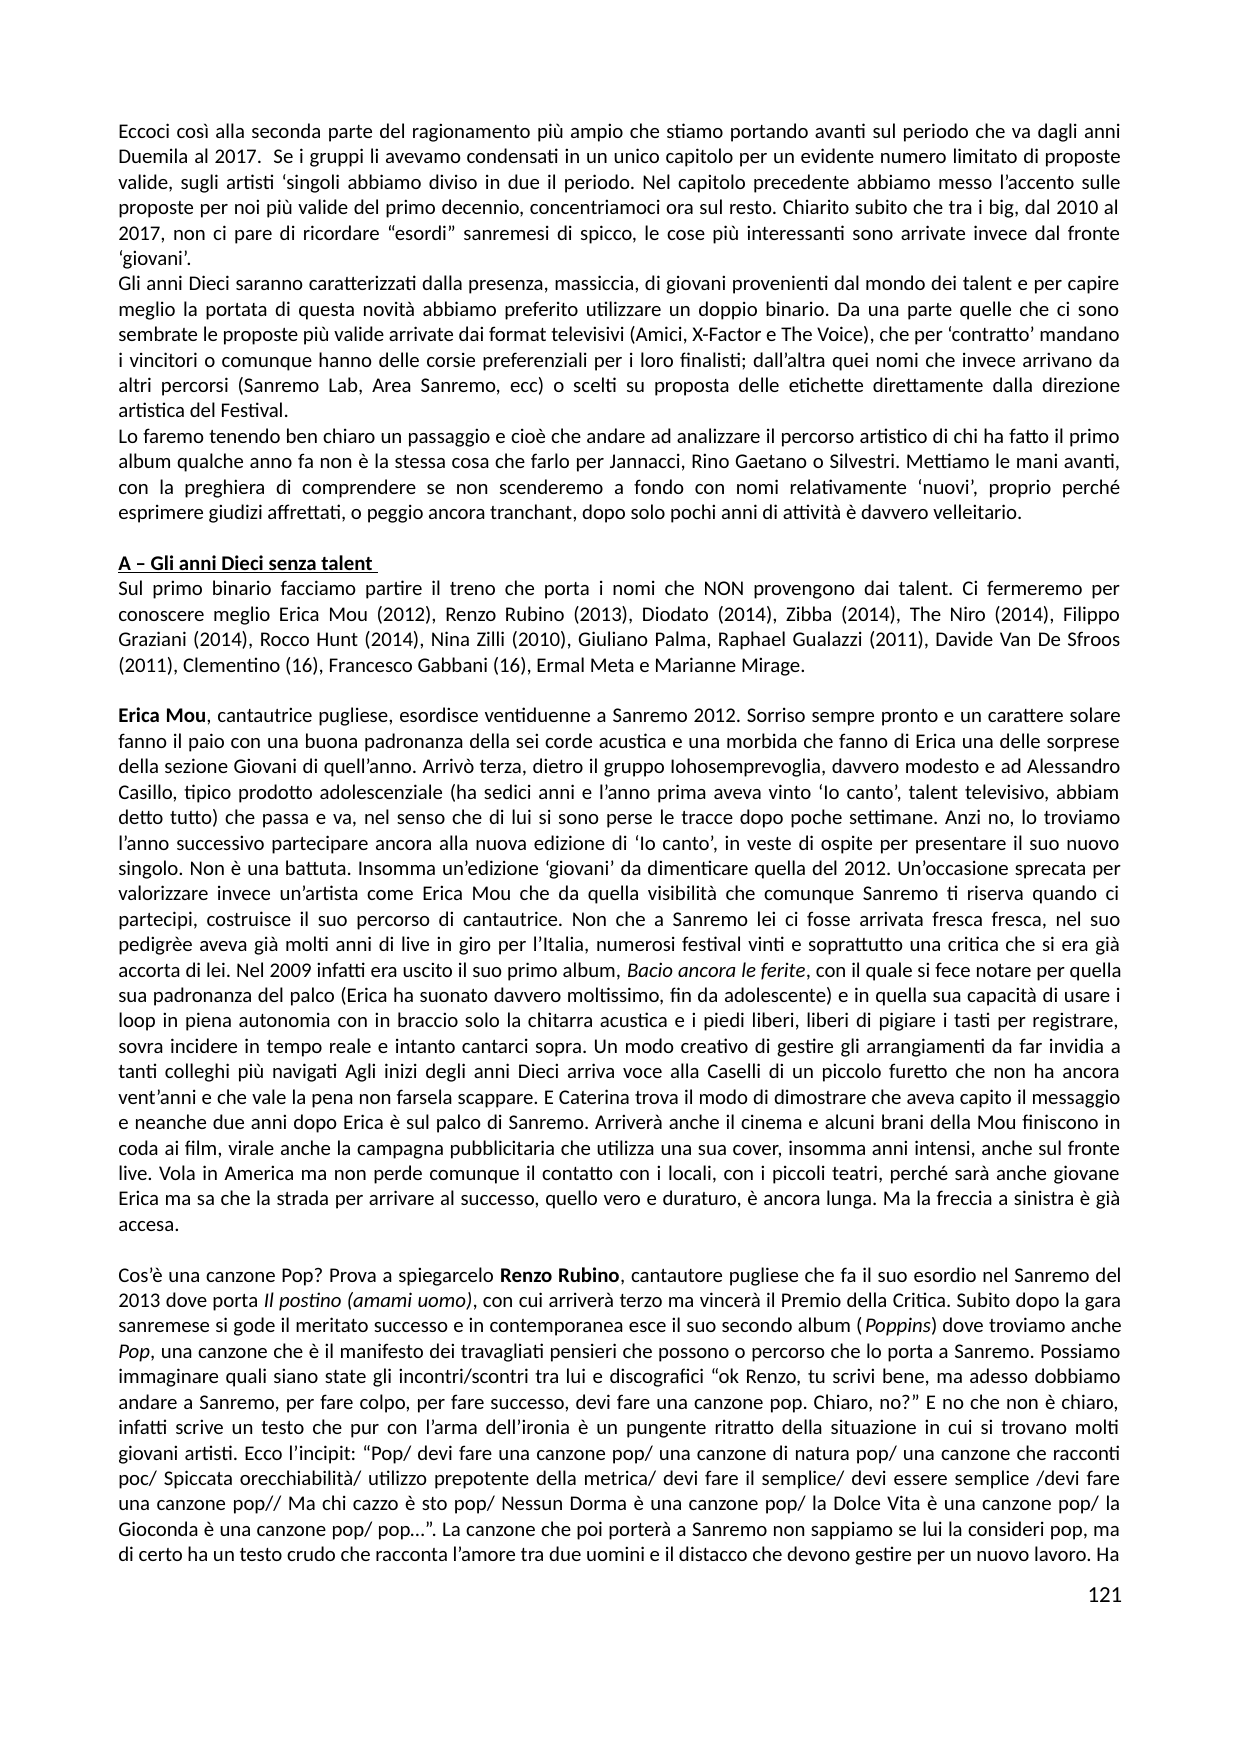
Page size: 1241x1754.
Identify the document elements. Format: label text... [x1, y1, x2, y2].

text Gli anni Dieci saranno caratterizzati dalla presenza, massiccia, di giovani provenienti dal mondo dei talent e per capire meglio la portata di questa novità abbiamo preferito utilizzare un doppio binario. Da una parte quelle che ci sono sembrate le proposte più valide arrivate dai format televisivi (Amici, X-Factor e The Voice), che per ‘contratto’ mandano i vincitori o comunque hanno delle corsie preferenziali per i loro finalisti; dall’altra quei nomi che invece arrivano da altri percorsi (Sanremo Lab, Area Sanremo, ecc) o scelti su proposta delle etichette direttamente dalla direzione artistica del Festival. [118, 271, 1122, 423]
text Eccoci così alla seconda parte del ragionamento più ampio che stiamo portando avanti sul periodo che va dagli anni Duemila al 2017. Se i gruppi li avevamo condensati in un unico capitolo per un evidente numero limitato di proposte valide, sugli artisti ‘singoli abbiamo diviso in due il periodo. Nel capitolo precedente abbiamo messo l’accento sulle proposte per noi più valide del primo decennio, concentriamoci ora sul resto. Chiarito subito che tra i big, dal 2010 al 2017, non ci pare di ricordare “esordi” sanremesi di spicco, le cose più interessanti sono arrivate invece dal fronte ‘giovani’. [118, 118, 1122, 271]
text Lo faremo tenendo ben chiaro un passaggio e cioè che andare ad analizzare il percorso artistico di chi ha fatto il primo album qualche anno fa non è la stessa cosa che farlo per Jannacci, Rino Gaetano o Silvestri. Mettiamo le mani avanti, con la preghiera di comprendere se non scenderemo a fondo con nomi relativamente ‘nuovi’, proprio perché esprimere giudizi affrettati, o peggio ancora tranchant, dopo solo pochi anni di attività è davvero velleitario. [118, 423, 1122, 525]
text Sul primo binario facciamo partire il treno che porta i nomi che NON provengono dai talent. Ci fermeremo per conoscere meglio Erica Mou (2012), Renzo Rubino (2013), Diodato (2014), Zibba (2014), The Niro (2014), Filippo Graziani (2014), Rocco Hunt (2014), Nina Zilli (2010), Giuliano Palma, Raphael Gualazzi (2011), Davide Van De Sfroos (2011), Clementino (16), Francesco Gabbani (16), Ermal Meta e Marianne Mirage. [118, 576, 1122, 677]
text Cos’è una canzone Pop? Prova a spiegarcelo Renzo Rubino, cantautore pugliese che fa il suo esordio nel Sanremo del 2013 dove porta Il postino (amami uomo), con cui arriverà terzo ma vincerà il Premio della Critica. Subito dopo la gara sanremese si gode il meritato successo e in contemporanea esce il suo secondo album (Poppins) dove troviamo anche Pop, una canzone che è il manifesto dei travagliati pensieri che possono o percorso che lo porta a Sanremo. Possiamo immaginare quali siano state gli incontri/scontri tra lui e discografici “ok Renzo, tu scrivi bene, ma adesso dobbiamo andare a Sanremo, per fare colpo, per fare successo, devi fare una canzone pop. Chiaro, no?” E no che non è chiaro, infatti scrive un testo che pur con l’arma dell’ironia è un pungente ritratto della situazione in cui si trovano molti giovani artisti. Ecco l’incipit: “Pop/ devi fare una canzone pop/ una canzone di natura pop/ una canzone che racconti poc/ Spiccata orecchiabilità/ utilizzo prepotente della metrica/ devi fare il semplice/ devi essere semplice /devi fare una canzone pop// Ma chi cazzo è sto pop/ Nessun Dorma è una canzone pop/ la Dolce Vita è una canzone pop/ la Gioconda è una canzone pop/ pop…”. La canzone che poi porterà a Sanremo non sappiamo se lui la consideri pop, ma di certo ha un testo crudo che racconta l’amore tra due uomini e il distacco che devono gestire per un nuovo lavoro. Ha [118, 1262, 1122, 1567]
text A – Gli anni Dieci senza talent [118, 550, 1122, 576]
text Erica Mou, cantautrice pugliese, esordisce ventiduenne a Sanremo 2012. Sorriso sempre pronto e un carattere solare fanno il paio con una buona padronanza della sei corde acustica e una morbida che fanno di Erica una delle sorprese della sezione Giovani di quell’anno. Arrivò terza, dietro il gruppo Iohosemprevoglia, davvero modesto e ad Alessandro Casillo, tipico prodotto adolescenziale (ha sedici anni e l’anno prima aveva vinto ‘Io canto’, talent televisivo, abbiam detto tutto) che passa e va, nel senso che di lui si sono perse le tracce dopo poche settimane. Anzi no, lo troviamo l’anno successivo partecipare ancora alla nuova edizione di ‘Io canto’, in veste di ospite per presentare il suo nuovo singolo. Non è una battuta. Insomma un’edizione ‘giovani’ da dimenticare quella del 2012. Un’occasione sprecata per valorizzare invece un’artista come Erica Mou che da quella visibilità che comunque Sanremo ti riserva quando ci partecipi, costruisce il suo percorso di cantautrice. Non che a Sanremo lei ci fosse arrivata fresca fresca, nel suo pedigrèe aveva già molti anni di live in giro per l’Italia, numerosi festival vinti e soprattutto una critica che si era già accorta di lei. Nel 2009 infatti era uscito il suo primo album, Bacio ancora le ferite, con il quale si fece notare per quella sua padronanza del palco (Erica ha suonato davvero moltissimo, fin da adolescente) e in quella sua capacità di usare i loop in piena autonomia con in braccio solo la chitarra acustica e i piedi liberi, liberi di pigiare i tasti per registrare, sovra incidere in tempo reale e intanto cantarci sopra. Un modo creativo di gestire gli arrangiamenti da far invidia a tanti colleghi più navigati Agli inizi degli anni Dieci arriva voce alla Caselli di un piccolo furetto che non ha ancora vent’anni e che vale la pena non farsela scappare. E Caterina trova il modo di dimostrare che aveva capito il messaggio e neanche due anni dopo Erica è sul palco di Sanremo. Arriverà anche il cinema e alcuni brani della Mou finiscono in coda ai film, virale anche la campagna pubblicitaria che utilizza una sua cover, insomma anni intensi, anche sul fronte live. Vola in America ma non perde comunque il contatto con i locali, con i piccoli teatri, perché sarà anche giovane Erica ma sa che la strada per arrivare al successo, quello vero e duraturo, è ancora lunga. Ma la freccia a sinistra è già accesa. [118, 703, 1122, 1236]
